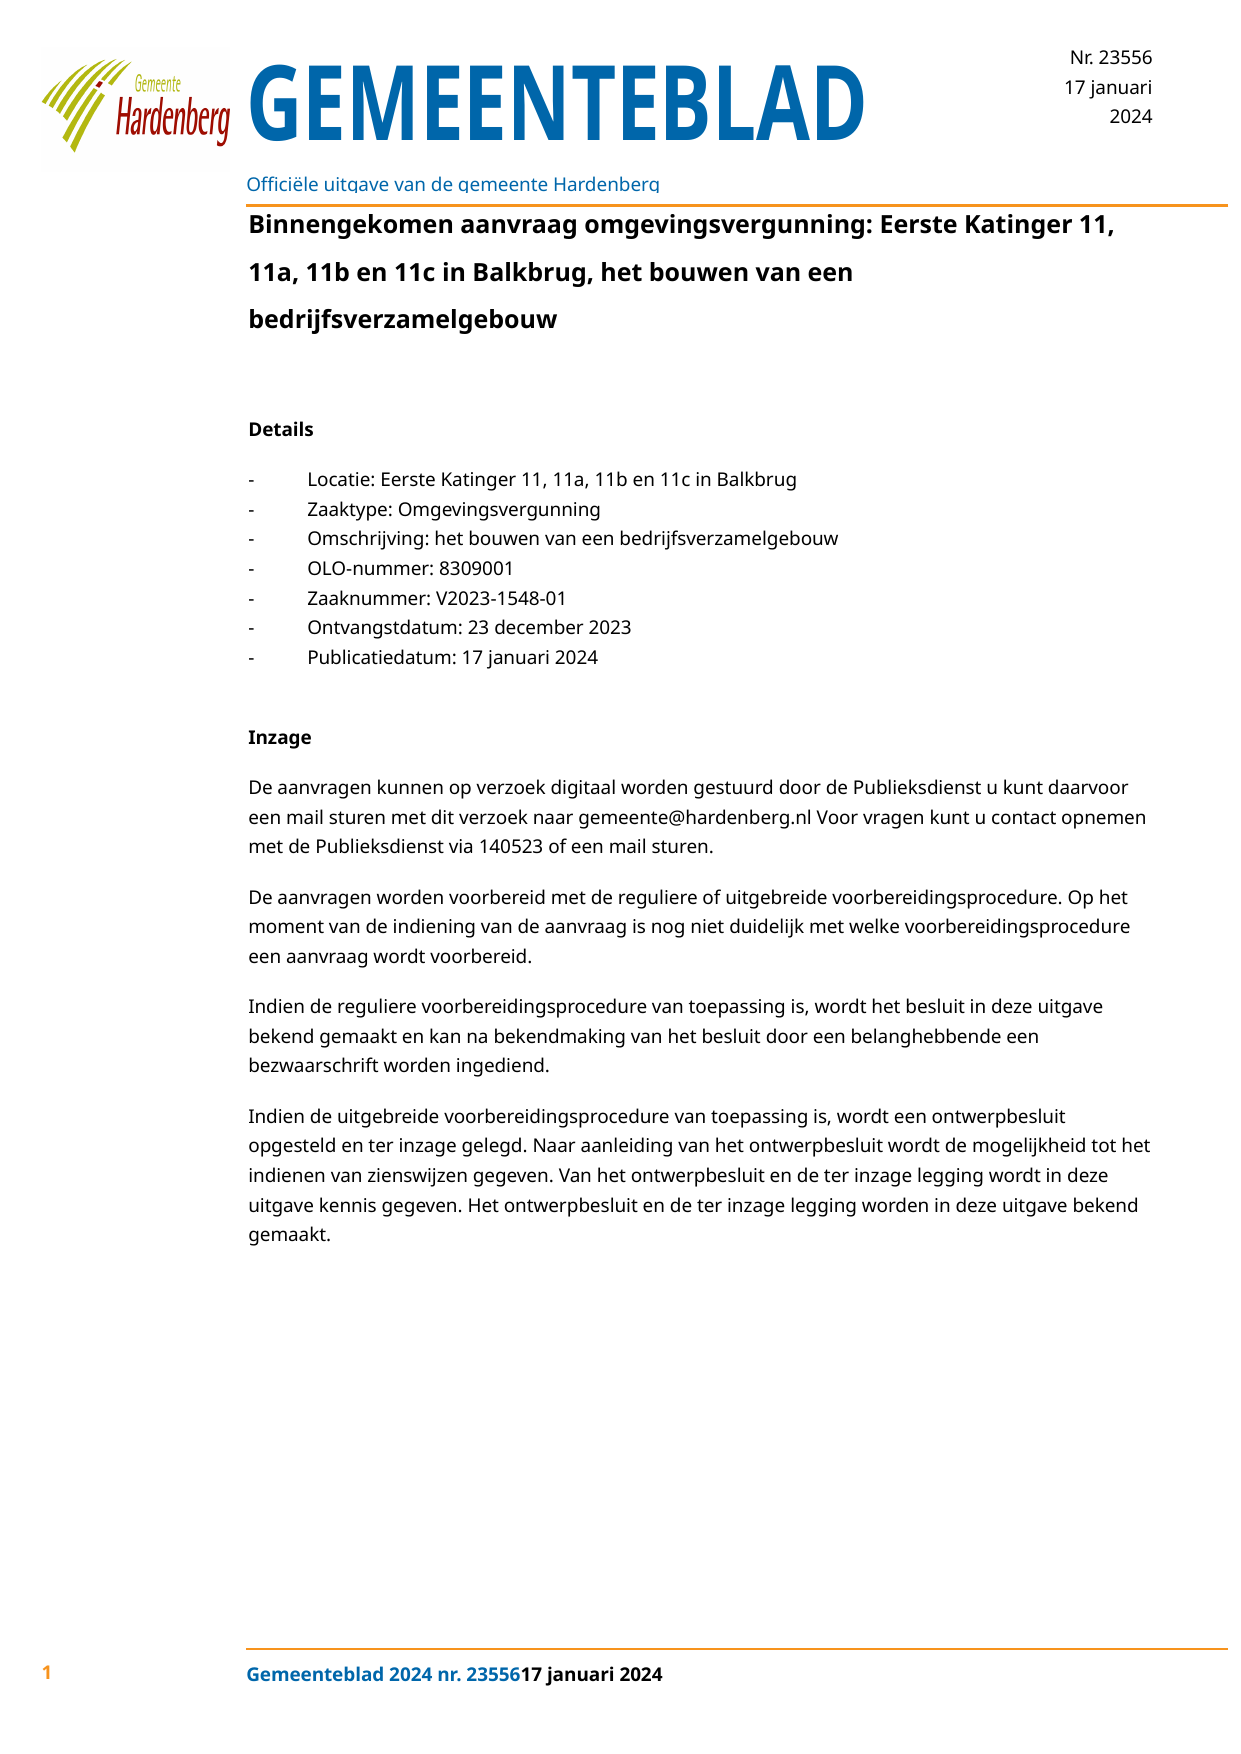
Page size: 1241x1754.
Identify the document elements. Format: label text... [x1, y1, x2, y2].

text Indien de reguliere voorbereidingsprocedure van toepassing is, wordt het besluit in deze uitgave bekend gemaakt en kan na bekendmaking van het besluit door een belanghebbende een bezwaarschrift worden ingediend. [248, 993, 1152, 1078]
text Binnengekomen aanvraag omgevingsvergunning: Eerste Katinger 11, 11a, 11b en 11c in Balkbrug, het bouwen van een bedrijfsverzamelgebouw [248, 207, 1152, 336]
list Locatie: Eerste Katinger 11, 11a, 11b en 11c in Balkbrug [248, 466, 1152, 492]
list Omschrijving: het bouwen van een bedrijfsverzamelgebouw [248, 526, 1152, 551]
list Zaaktype: Omgevingsvergunning [248, 496, 1152, 522]
text De aanvragen kunnen op verzoek digitaal worden gestuurd door de Publieksdienst u kunt daarvoor een mail sturen met dit verzoek naar gemeente@hardenberg.nl Voor vragen kunt u contact opnemen met de Publieksdienst via 140523 of een mail sturen. [248, 774, 1152, 859]
text Inzage [248, 724, 1152, 749]
text Details [248, 416, 1152, 442]
list Publicatiedatum: 17 januari 2024 [248, 644, 1152, 669]
text De aanvragen worden voorbereid met de reguliere of uitgebreide voorbereidingsprocedure. Op het moment van de indiening van de aanvraag is nog niet duidelijk met welke voorbereidingsprocedure een aanvraag wordt voorbereid. [248, 884, 1152, 969]
picture [41, 47, 231, 172]
list Zaaknummer: V2023-1548-01 [248, 585, 1152, 610]
text Indien de uitgebreide voorbereidingsprocedure van toepassing is, wordt een ontwerpbesluit opgesteld en ter inzage gelegd. Naar aanleiding van het ontwerpbesluit wordt de mogelijkheid tot het indienen van zienswijzen gegeven. Van het ontwerpbesluit en de ter inzage legging wordt in deze uitgave kennis gegeven. Het ontwerpbesluit en de ter inzage legging worden in deze uitgave bekend gemaakt. [248, 1103, 1152, 1247]
list Ontvangstdatum: 23 december 2023 [248, 614, 1152, 640]
list OLO-nummer: 8309001 [248, 555, 1152, 581]
